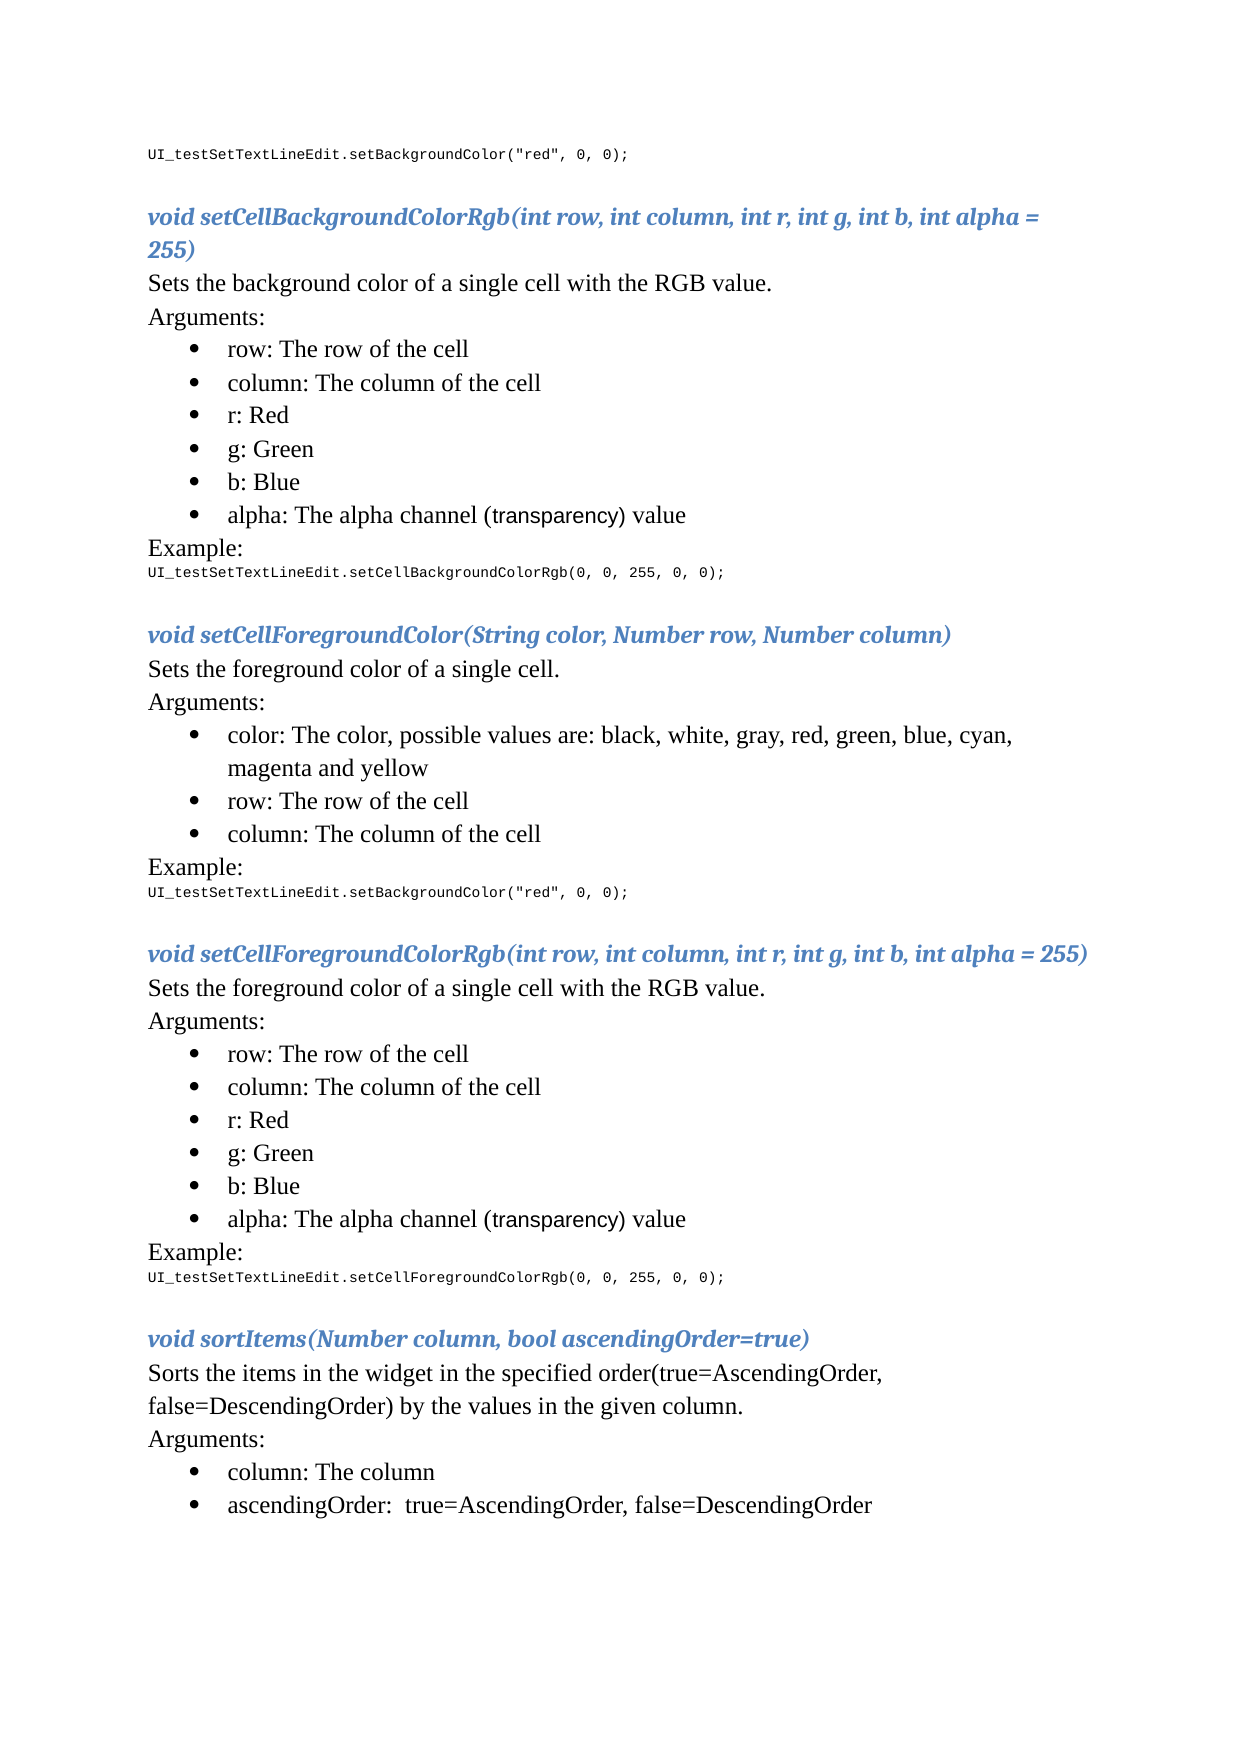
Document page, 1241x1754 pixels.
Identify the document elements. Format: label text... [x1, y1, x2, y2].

list column: The column [190, 1457, 1093, 1486]
list r: Red [190, 401, 1093, 429]
subtitle void setCellForegroundColorRgb(int row, int column, int r, int g, int b, int alpha = 255) [148, 940, 1093, 968]
list ascendingOrder: true=AscendingOrder, false=DescendingOrder [190, 1490, 1093, 1519]
list column: The column of the cell [190, 368, 1093, 396]
list r: Red [190, 1105, 1093, 1133]
list g: Green [190, 1138, 1093, 1167]
list g: Green [190, 434, 1093, 462]
text UI_testSetTextLineEdit.setBackgroundColor("red", 0, 0); [148, 148, 1093, 164]
text Sets the foreground color of a single cell with the RGB value. [148, 973, 1093, 1001]
text UI_testSetTextLineEdit.setBackgroundColor("red", 0, 0); [148, 885, 1093, 901]
text Sets the foreground color of a single cell. [148, 654, 1093, 682]
list alpha: The alpha channel (transparency) value [190, 500, 1093, 528]
subtitle void setCellForegroundColor(String color, Number row, Number column) [148, 621, 1093, 649]
list column: The column of the cell [190, 819, 1093, 847]
list alpha: The alpha channel (transparency) value [190, 1204, 1093, 1233]
subtitle void sortItems(Number column, bool ascendingOrder=true) [148, 1325, 1093, 1353]
text Arguments: [148, 1424, 1093, 1453]
list row: The row of the cell [190, 786, 1093, 814]
text Sorts the items in the widget in the specified order(true=AscendingOrder, false=DescendingOrder) by the values in the given column. [148, 1358, 1093, 1419]
list row: The row of the cell [190, 334, 1093, 363]
list color: The color, possible values are: black, white, gray, red, green, blue, cyan, magenta and yellow [190, 720, 1093, 781]
subtitle void setCellBackgroundColorRgb(int row, int column, int r, int g, int b, int alpha = 255) [148, 202, 1093, 264]
text Sets the background color of a single cell with the RGB value. [148, 268, 1093, 297]
list column: The column of the cell [190, 1072, 1093, 1101]
text Arguments: [148, 687, 1093, 715]
list b: Blue [190, 1171, 1093, 1199]
text Example: [148, 852, 1093, 881]
text Example: [148, 1237, 1093, 1266]
list b: Blue [190, 467, 1093, 495]
text Arguments: [148, 1006, 1093, 1034]
list row: The row of the cell [190, 1039, 1093, 1067]
text Example: [148, 533, 1093, 561]
text Arguments: [148, 302, 1093, 330]
text UI_testSetTextLineEdit.setCellBackgroundColorRgb(0, 0, 255, 0, 0); [148, 566, 1093, 582]
text UI_testSetTextLineEdit.setCellForegroundColorRgb(0, 0, 255, 0, 0); [148, 1270, 1093, 1286]
